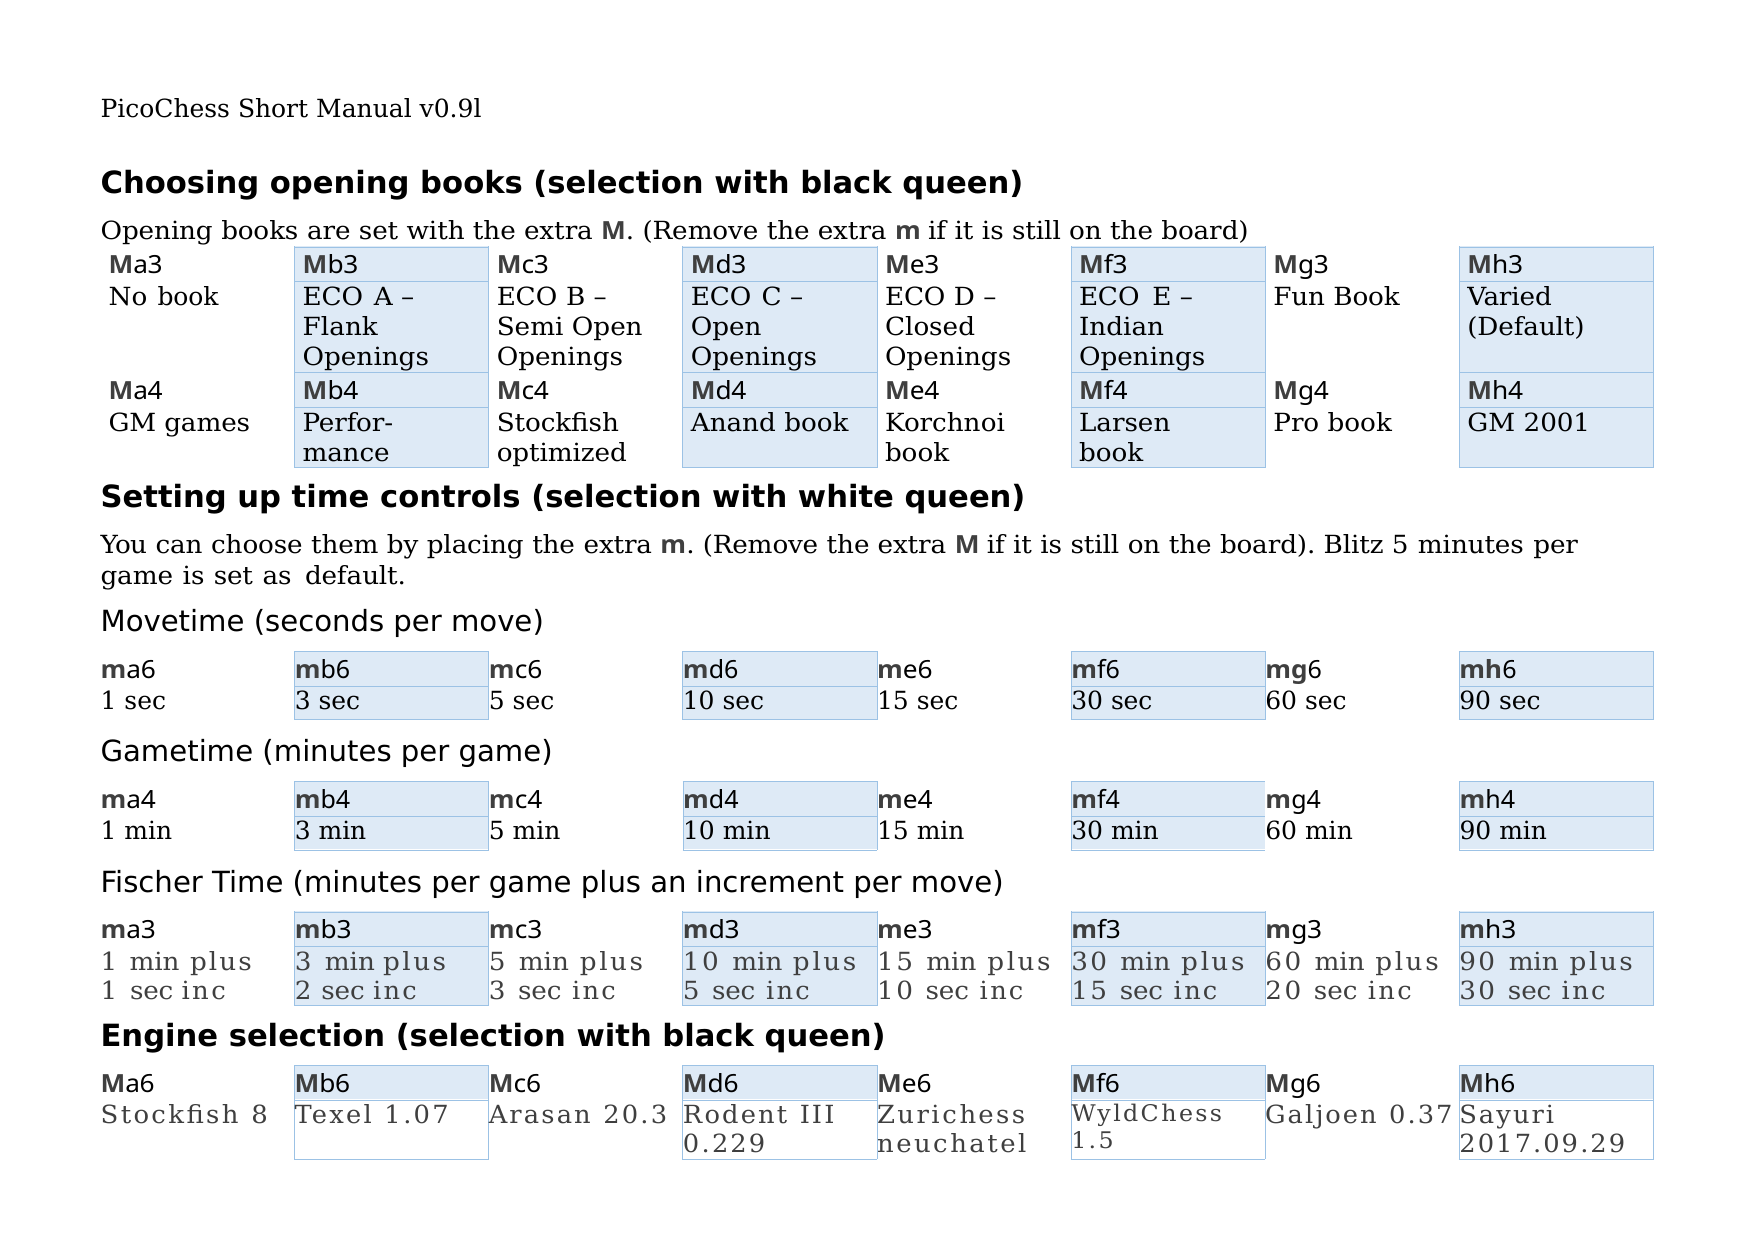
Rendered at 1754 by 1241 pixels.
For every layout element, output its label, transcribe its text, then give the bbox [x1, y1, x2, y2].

table_header Mf3 [1072, 248, 1265, 281]
table_header me4 [878, 781, 1071, 816]
table_header mg4 [1265, 781, 1459, 816]
table_header Mg3 [1266, 246, 1459, 281]
table_cell Galjoen 0.37 [1266, 1100, 1459, 1158]
table_cell GM 2001 [1460, 408, 1653, 467]
table_cell 15 min plus 10 sec inc [878, 946, 1071, 1005]
table_header mg3 [1266, 911, 1459, 946]
table_header Mb3 [295, 248, 488, 281]
table_cell Larsen book [1072, 408, 1265, 467]
table_header Ma3 [100, 246, 294, 281]
table_header mh3 [1460, 913, 1653, 946]
table_header Mh6 [1460, 1066, 1653, 1099]
table_header Mb6 [295, 1066, 488, 1099]
table_cell Mh4 [1460, 373, 1653, 407]
table_header me6 [878, 651, 1071, 686]
table_cell 5 min [489, 816, 683, 849]
table_cell ECO A – Flank Openings [295, 282, 488, 372]
subtitle Setting up time controls (selection with white queen) [100, 479, 1653, 515]
table_cell Zurichess neuchatel [878, 1100, 1071, 1158]
table_header Mh3 [1460, 248, 1653, 281]
table_cell 1 sec [100, 686, 294, 719]
table_header mb6 [295, 652, 488, 686]
table_cell ECO E – Indian Openings [1072, 282, 1265, 372]
table_cell Stockfish 8 [100, 1100, 294, 1158]
table_header mf3 [1072, 913, 1265, 946]
table_header mc3 [489, 911, 682, 946]
table_cell Anand book [683, 408, 877, 467]
table_header md6 [683, 652, 877, 686]
table_header Mc3 [489, 246, 682, 281]
table_header md4 [684, 782, 877, 816]
table_cell 60 min plus 20 sec inc [1266, 946, 1459, 1005]
table_header Mg6 [1266, 1065, 1459, 1099]
table_cell 30 min plus 15 sec inc [1072, 947, 1265, 1005]
table_cell 5 min plus 3 sec inc [489, 946, 682, 1005]
table_cell 90 sec [1460, 687, 1653, 719]
table_header mg6 [1266, 651, 1459, 686]
table_cell 15 sec [878, 686, 1071, 719]
text You can choose them by placing the extra m. (Remove the extra M if it is still on the board). Blitz 5 minutes per game is set as default. [100, 527, 1653, 590]
table_cell 10 sec [683, 687, 877, 719]
table_cell 60 sec [1266, 686, 1459, 719]
table_cell 90 min [1460, 817, 1653, 849]
table_header mb3 [295, 913, 488, 946]
table_header ma3 [100, 911, 294, 946]
table_header ma4 [100, 781, 294, 816]
table_header mh6 [1460, 652, 1653, 686]
table_header mf4 [1072, 782, 1265, 816]
table_cell WyldChess 1.5 [1072, 1101, 1265, 1158]
table_cell Korchnoi book [878, 407, 1071, 467]
table_cell ECO D – Closed Openings [878, 281, 1071, 372]
table_header mc4 [489, 781, 683, 816]
table_cell 30 min [1072, 817, 1265, 849]
text Opening books are set with the extra M. (Remove the extra m if it is still on the board) [100, 212, 1653, 246]
table_header Md6 [683, 1066, 877, 1099]
table_cell 10 min plus 5 sec inc [683, 947, 877, 1005]
subtitle Choosing opening books (selection with black queen) [100, 165, 1653, 201]
table_cell 5 sec [489, 686, 682, 719]
table_cell Ma4 [100, 372, 294, 407]
table_cell 1 min [100, 816, 294, 849]
table_cell Arasan 20.3 [489, 1100, 682, 1158]
table_cell 60 min [1265, 816, 1459, 849]
table_cell 3 min [295, 817, 488, 849]
table_cell Perfor-mance [295, 408, 488, 467]
table_header mc6 [489, 651, 682, 686]
subtitle Gametime (minutes per game) [100, 734, 1653, 768]
table_cell Sayuri 2017.09.29 [1460, 1101, 1653, 1158]
table_cell Fun Book [1266, 281, 1459, 372]
table_cell ECO B – Semi Open Openings [489, 281, 682, 372]
subtitle Movetime (seconds per move) [100, 604, 1653, 638]
table_header mb4 [295, 782, 488, 816]
table_cell No book [100, 281, 294, 372]
table_header Me6 [878, 1065, 1071, 1099]
table_header mf6 [1072, 652, 1265, 686]
table_cell Mg4 [1266, 372, 1459, 407]
table_cell Mc4 [489, 372, 682, 407]
table_cell Mf4 [1072, 373, 1265, 407]
table_cell Varied (Default) [1460, 282, 1653, 372]
table_cell ECO C – Open Openings [683, 282, 877, 372]
table_cell 3 sec [295, 687, 488, 719]
table_cell 30 sec [1072, 687, 1265, 719]
table_header md3 [683, 913, 877, 946]
table_cell Md4 [683, 373, 877, 407]
table_cell 1 min plus 1 sec inc [100, 946, 294, 1005]
table_header Md3 [683, 248, 877, 281]
table_cell Pro book [1266, 407, 1459, 467]
subtitle Fischer Time (minutes per game plus an increment per move) [100, 865, 1653, 899]
table_header Me3 [878, 246, 1071, 281]
table_header ma6 [100, 651, 294, 686]
table_cell 15 min [878, 816, 1071, 849]
table_cell 10 min [684, 817, 877, 849]
table_cell 90 min plus 30 sec inc [1460, 947, 1653, 1005]
table_header Mc6 [489, 1065, 682, 1099]
subtitle Engine selection (selection with black queen) [100, 1017, 1653, 1053]
table_cell Stockfish optimized [489, 407, 682, 467]
table_cell Mb4 [295, 373, 488, 407]
table_cell Rodent III 0.229 [683, 1101, 877, 1158]
table_cell Texel 1.07 [295, 1101, 488, 1158]
table_cell GM games [100, 407, 294, 467]
table_header me3 [878, 911, 1071, 946]
table_cell 3 min plus 2 sec inc [295, 947, 488, 1005]
table_header Ma6 [100, 1065, 294, 1099]
table_cell Me4 [878, 372, 1071, 407]
table_header Mf6 [1072, 1066, 1265, 1099]
table_header mh4 [1460, 782, 1653, 816]
